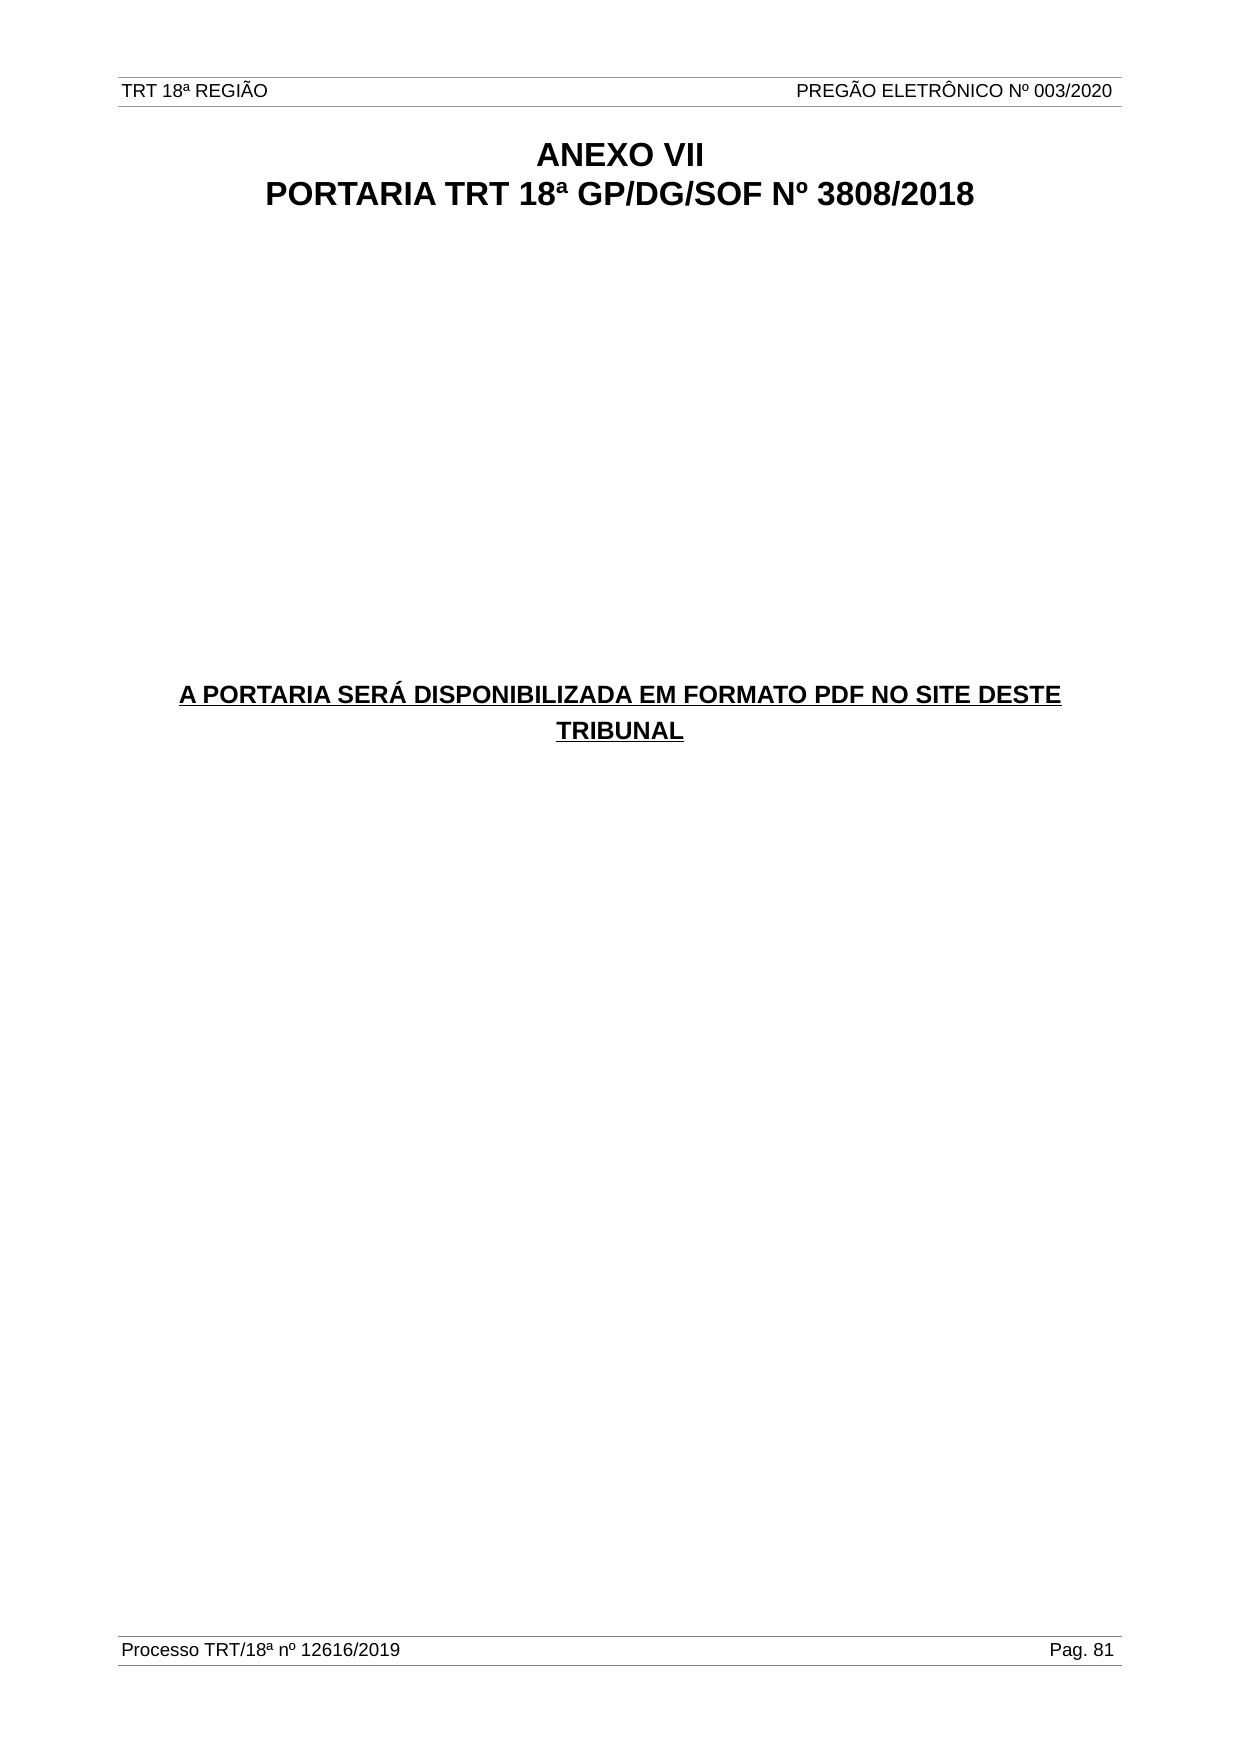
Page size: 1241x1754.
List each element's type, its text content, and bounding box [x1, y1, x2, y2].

text A PORTARIA SERÁ DISPONIBILIZADA EM FORMATO PDF NO SITE DESTE TRIBUNAL [118, 674, 1122, 744]
text ANEXO VII [118, 136, 1122, 174]
text PORTARIA TRT 18ª GP/DG/SOF Nº 3808/2018 [118, 174, 1122, 212]
